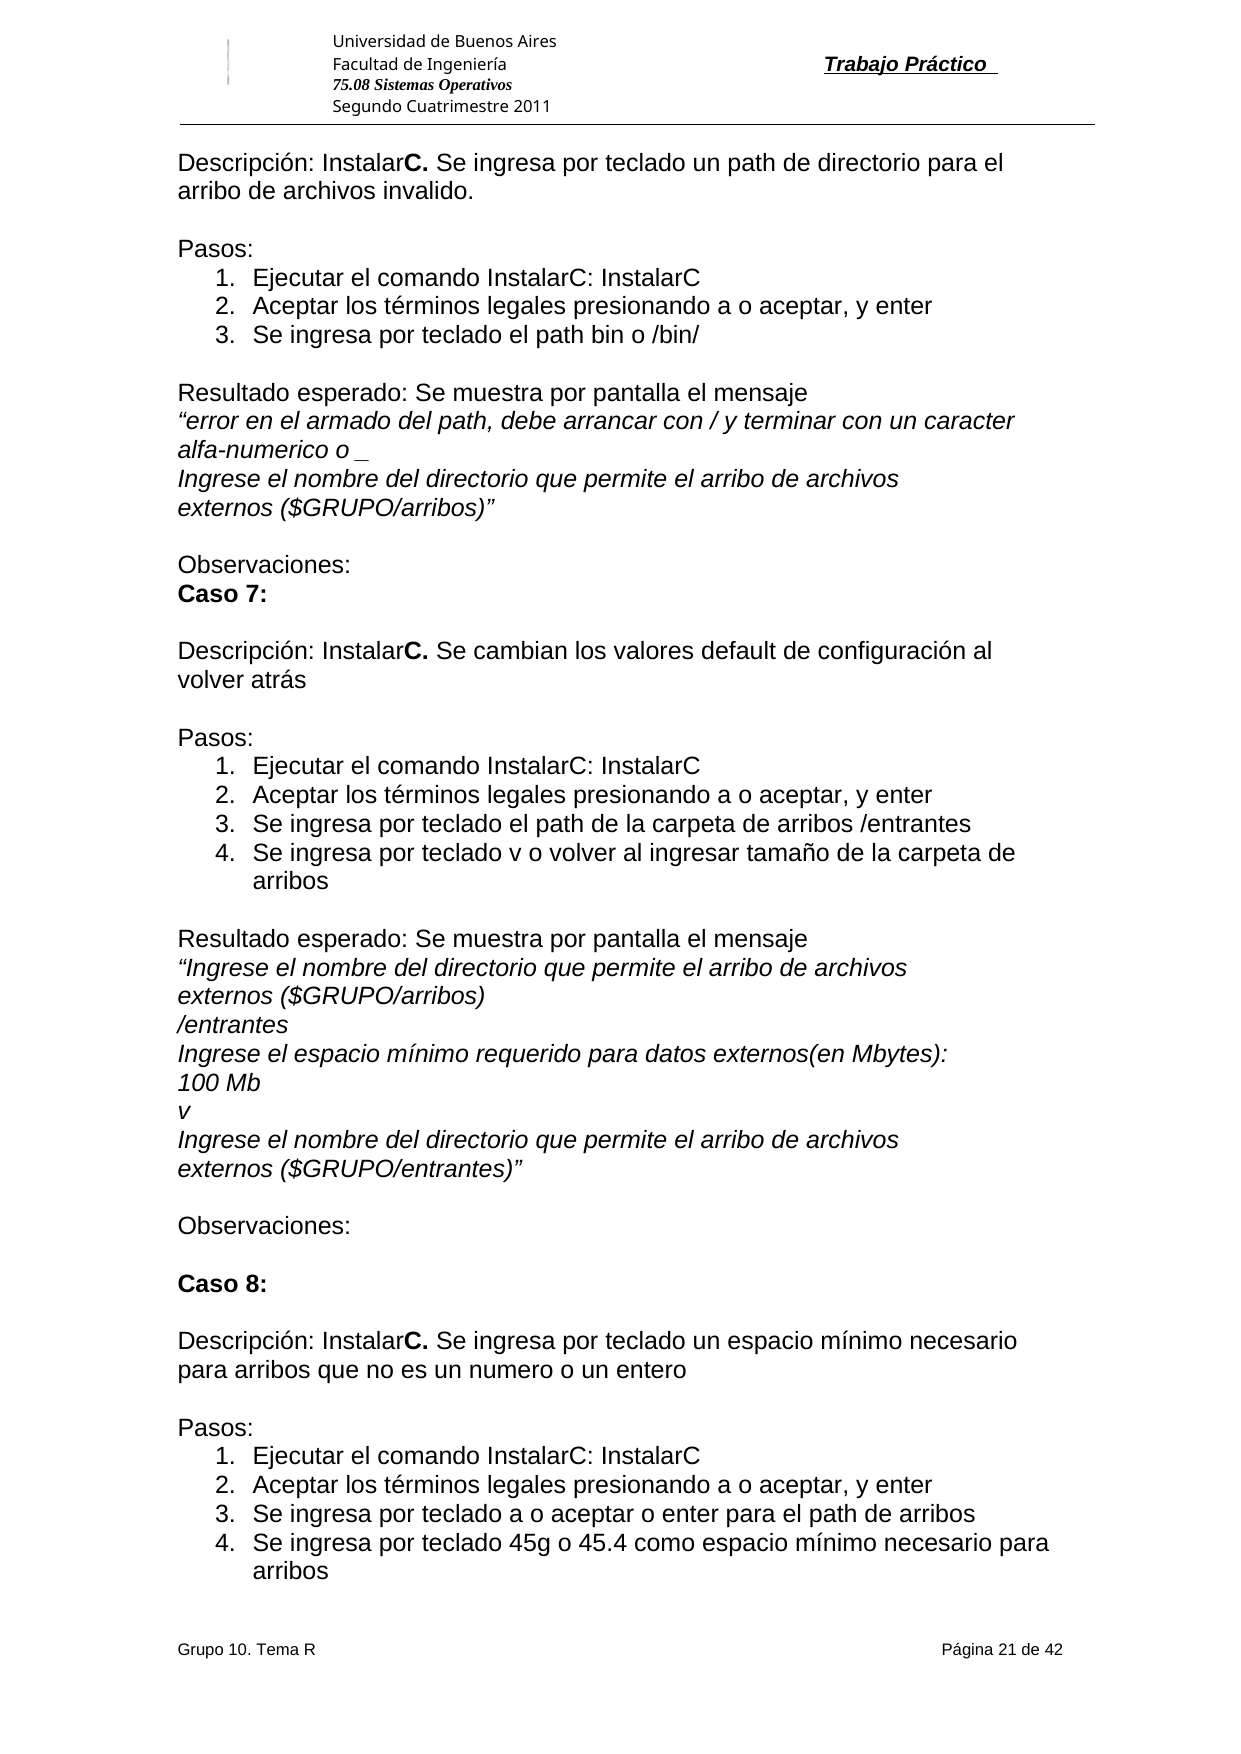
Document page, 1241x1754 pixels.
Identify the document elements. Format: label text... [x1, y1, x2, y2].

list Aceptar los términos legales presionando a o aceptar, y enter [215, 291, 1063, 320]
list Ejecutar el comando InstalarC: InstalarC [215, 1441, 1063, 1470]
text “error en el armado del path, debe arrancar con / y terminar con un caracter alfa-numerico o _ [177, 406, 1063, 464]
text “Ingrese el nombre del directorio que permite el arribo de archivos [177, 953, 1063, 981]
text Descripción: InstalarC. Se cambian los valores default de configuración al volver atrás [177, 636, 1063, 694]
list Se ingresa por teclado 45g o 45.4 como espacio mínimo necesario para arribos [215, 1528, 1063, 1585]
text Observaciones: [177, 550, 1063, 579]
text Caso 7: [177, 579, 1063, 608]
list Se ingresa por teclado el path bin o /bin/ [215, 320, 1063, 349]
text Pasos: [177, 723, 1063, 751]
text Pasos: [177, 234, 1063, 263]
text Pasos: [177, 1413, 1063, 1441]
text externos ($GRUPO/entrantes)” [177, 1154, 1063, 1183]
list Aceptar los términos legales presionando a o aceptar, y enter [215, 1470, 1063, 1499]
list Se ingresa por teclado v o volver al ingresar tamaño de la carpeta de arribos [215, 838, 1063, 895]
text Descripción: InstalarC. Se ingresa por teclado un path de directorio para el arribo de archivos invalido. [177, 148, 1063, 205]
list Aceptar los términos legales presionando a o aceptar, y enter [215, 780, 1063, 809]
text Observaciones: [177, 1211, 1063, 1240]
text externos ($GRUPO/arribos)” [177, 493, 1063, 521]
text Ingrese el espacio mínimo requerido para datos externos(en Mbytes): [177, 1039, 1063, 1068]
list Se ingresa por teclado el path de la carpeta de arribos /entrantes [215, 809, 1063, 838]
text /entrantes [177, 1010, 1063, 1039]
list Ejecutar el comando InstalarC: InstalarC [215, 751, 1063, 780]
text 100 Mb [177, 1068, 1063, 1096]
list Se ingresa por teclado a o aceptar o enter para el path de arribos [215, 1499, 1063, 1528]
text Descripción: InstalarC. Se ingresa por teclado un espacio mínimo necesario para arribos que no es un numero o un entero [177, 1326, 1063, 1384]
text Resultado esperado: Se muestra por pantalla el mensaje [177, 924, 1063, 953]
text Resultado esperado: Se muestra por pantalla el mensaje [177, 378, 1063, 406]
text Ingrese el nombre del directorio que permite el arribo de archivos [177, 1125, 1063, 1154]
list Ejecutar el comando InstalarC: InstalarC [215, 263, 1063, 291]
text externos ($GRUPO/arribos) [177, 981, 1063, 1010]
text Ingrese el nombre del directorio que permite el arribo de archivos [177, 464, 1063, 493]
text Caso 8: [177, 1269, 1063, 1298]
text v [177, 1096, 1063, 1125]
